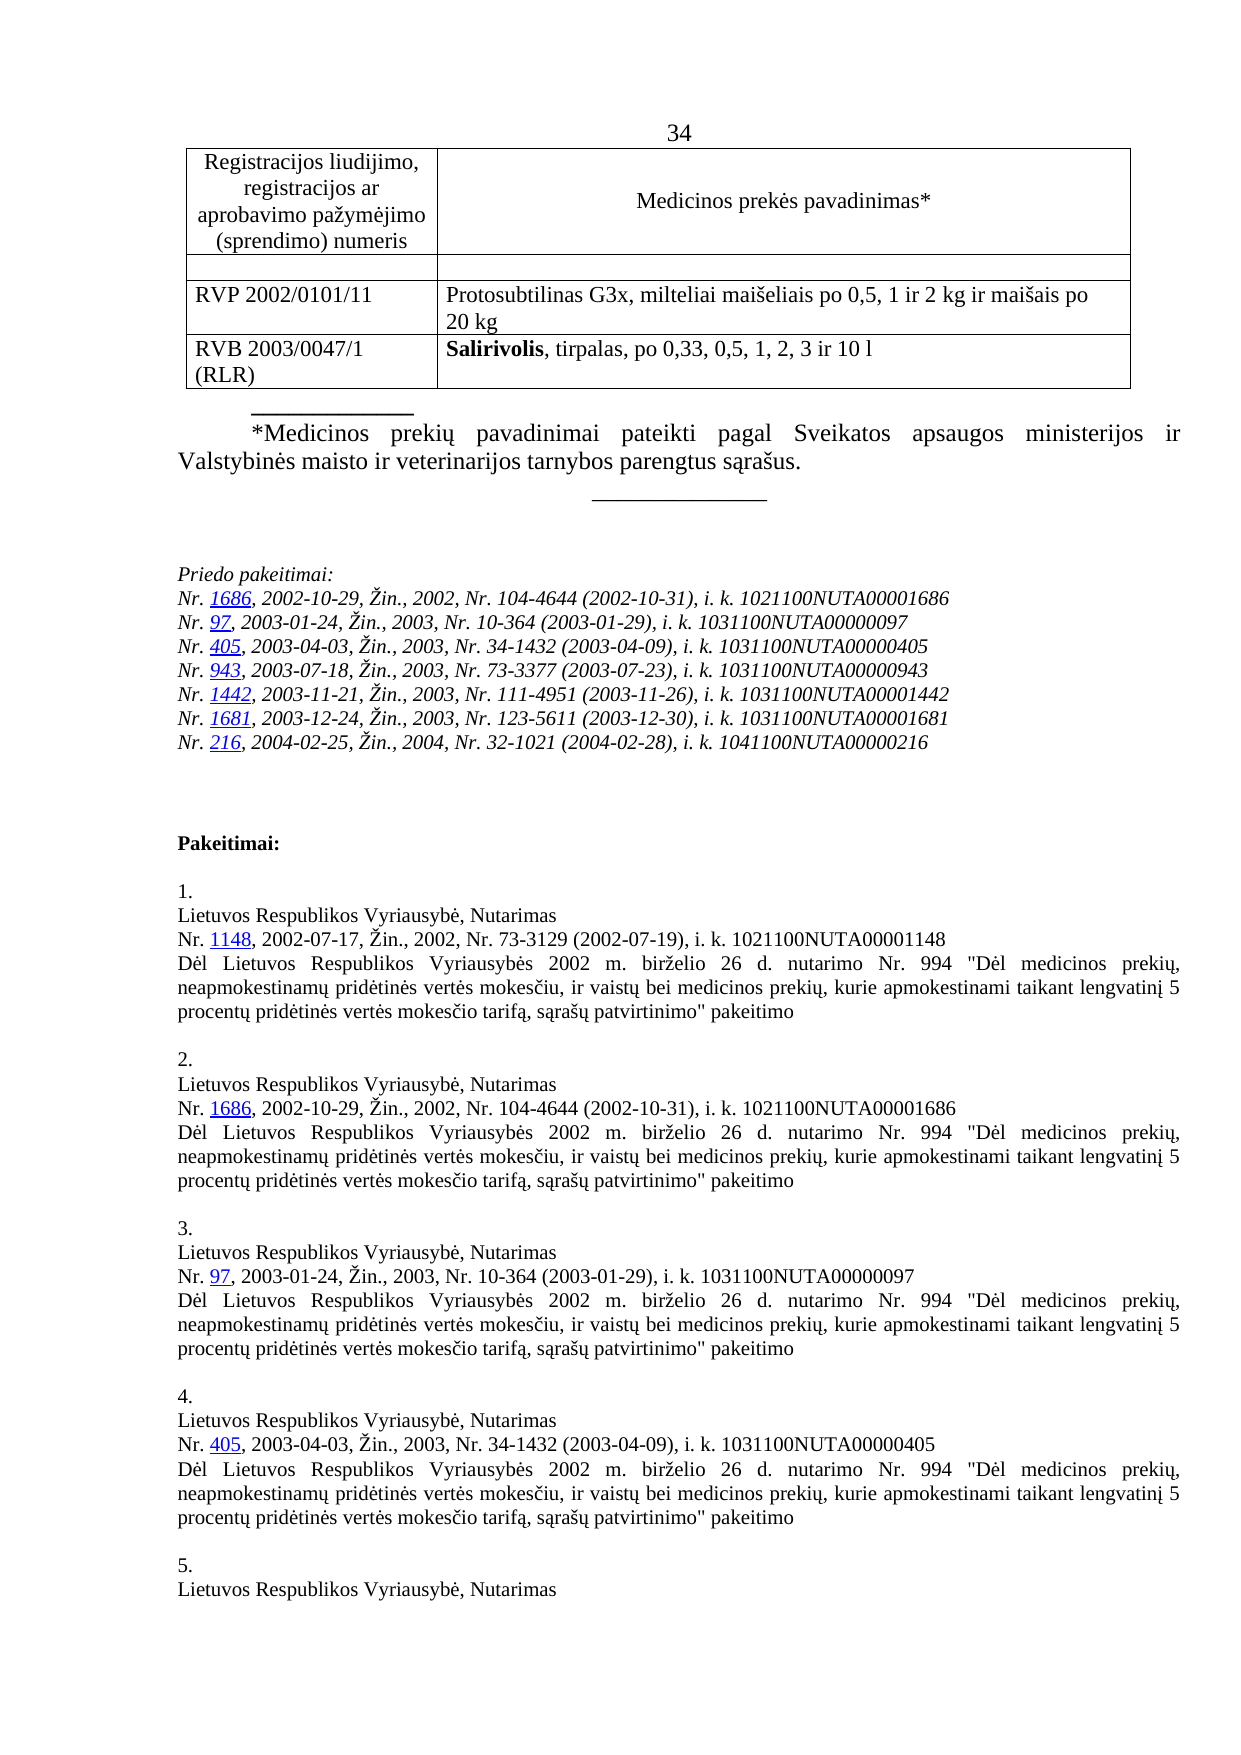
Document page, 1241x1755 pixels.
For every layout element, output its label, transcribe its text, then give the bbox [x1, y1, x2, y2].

table_header Registracijos liudijimo, registracijos ar aprobavimo pažymėjimo (sprendimo) numeris [187, 149, 437, 253]
text Nr. 1681, 2003-12-24, Žin., 2003, Nr. 123-5611 (2003-12-30), i. k. 1031100NUTA00001681 [177, 706, 1181, 730]
text Lietuvos Respublikos Vyriausybė, Nutarimas [177, 903, 1181, 927]
text Nr. 405, 2003-04-03, Žin., 2003, Nr. 34-1432 (2003-04-09), i. k. 1031100NUTA00000405 [177, 1432, 1181, 1456]
text Lietuvos Respublikos Vyriausybė, Nutarimas [177, 1577, 1181, 1601]
text Nr. 1442, 2003-11-21, Žin., 2003, Nr. 111-4951 (2003-11-26), i. k. 1031100NUTA00001442 [177, 682, 1181, 706]
table_cell RVB 2003/0047/1 (RLR) [187, 335, 437, 388]
text 2. [177, 1047, 1181, 1071]
text ______________ [177, 475, 1181, 504]
text Dėl Lietuvos Respublikos Vyriausybės 2002 m. birželio 26 d. nutarimo Nr. 994 "Dėl medicinos prekių, neapmokestinamų pridėtinės vertės mokesčiu, ir vaistų bei medicinos prekių, kurie apmokestinami taikant lengvatinį 5 procentų pridėtinės vertės mokesčio tarifą, sąrašų patvirtinimo" pakeitimo [177, 1456, 1181, 1529]
table_cell Protosubtilinas G3x, milteliai maišeliais po 0,5, 1 ir 2 kg ir maišais po 20 kg [438, 281, 1130, 334]
text Lietuvos Respublikos Vyriausybė, Nutarimas [177, 1408, 1181, 1432]
table_cell RVP 2002/0101/11 [187, 281, 437, 334]
text Nr. 1686, 2002-10-29, Žin., 2002, Nr. 104-4644 (2002-10-31), i. k. 1021100NUTA00001686 [177, 1096, 1181, 1119]
text Priedo pakeitimai: [177, 561, 1181, 586]
text Nr. 97, 2003-01-24, Žin., 2003, Nr. 10-364 (2003-01-29), i. k. 1031100NUTA00000097 [177, 609, 1181, 634]
table_cell [438, 255, 1130, 280]
text Nr. 1686, 2002-10-29, Žin., 2002, Nr. 104-4644 (2002-10-31), i. k. 1021100NUTA00001686 [177, 586, 1181, 609]
text Lietuvos Respublikos Vyriausybė, Nutarimas [177, 1240, 1181, 1264]
text Pakeitimai: [177, 831, 1181, 855]
text 4. [177, 1384, 1181, 1408]
table_header Medicinos prekės pavadinimas* [438, 149, 1130, 253]
text Dėl Lietuvos Respublikos Vyriausybės 2002 m. birželio 26 d. nutarimo Nr. 994 "Dėl medicinos prekių, neapmokestinamų pridėtinės vertės mokesčiu, ir vaistų bei medicinos prekių, kurie apmokestinami taikant lengvatinį 5 procentų pridėtinės vertės mokesčio tarifą, sąrašų patvirtinimo" pakeitimo [177, 1119, 1181, 1192]
text 5. [177, 1553, 1181, 1577]
text Nr. 405, 2003-04-03, Žin., 2003, Nr. 34-1432 (2003-04-09), i. k. 1031100NUTA00000405 [177, 634, 1181, 658]
table_cell [187, 255, 437, 280]
text Nr. 216, 2004-02-25, Žin., 2004, Nr. 32-1021 (2004-02-28), i. k. 1041100NUTA00000216 [177, 730, 1181, 754]
text Nr. 1148, 2002-07-17, Žin., 2002, Nr. 73-3129 (2002-07-19), i. k. 1021100NUTA00001148 [177, 927, 1181, 951]
text _____________ [177, 389, 1181, 418]
table_cell salirivolis, tirpalas, po 0,33, 0,5, 1, 2, 3 ir 10 l [438, 335, 1130, 388]
text Nr. 943, 2003-07-18, Žin., 2003, Nr. 73-3377 (2003-07-23), i. k. 1031100NUTA00000943 [177, 658, 1181, 682]
text Lietuvos Respublikos Vyriausybė, Nutarimas [177, 1071, 1181, 1096]
text 1. [177, 879, 1181, 903]
text Nr. 97, 2003-01-24, Žin., 2003, Nr. 10-364 (2003-01-29), i. k. 1031100NUTA00000097 [177, 1264, 1181, 1288]
text 3. [177, 1216, 1181, 1240]
text Dėl Lietuvos Respublikos Vyriausybės 2002 m. birželio 26 d. nutarimo Nr. 994 "Dėl medicinos prekių, neapmokestinamų pridėtinės vertės mokesčiu, ir vaistų bei medicinos prekių, kurie apmokestinami taikant lengvatinį 5 procentų pridėtinės vertės mokesčio tarifą, sąrašų patvirtinimo" pakeitimo [177, 1288, 1181, 1360]
text Dėl Lietuvos Respublikos Vyriausybės 2002 m. birželio 26 d. nutarimo Nr. 994 "Dėl medicinos prekių, neapmokestinamų pridėtinės vertės mokesčiu, ir vaistų bei medicinos prekių, kurie apmokestinami taikant lengvatinį 5 procentų pridėtinės vertės mokesčio tarifą, sąrašų patvirtinimo" pakeitimo [177, 951, 1181, 1023]
text *Medicinos prekių pavadinimai pateikti pagal Sveikatos apsaugos ministerijos ir Valstybinės maisto ir veterinarijos tarnybos parengtus sąrašus. [177, 418, 1181, 475]
